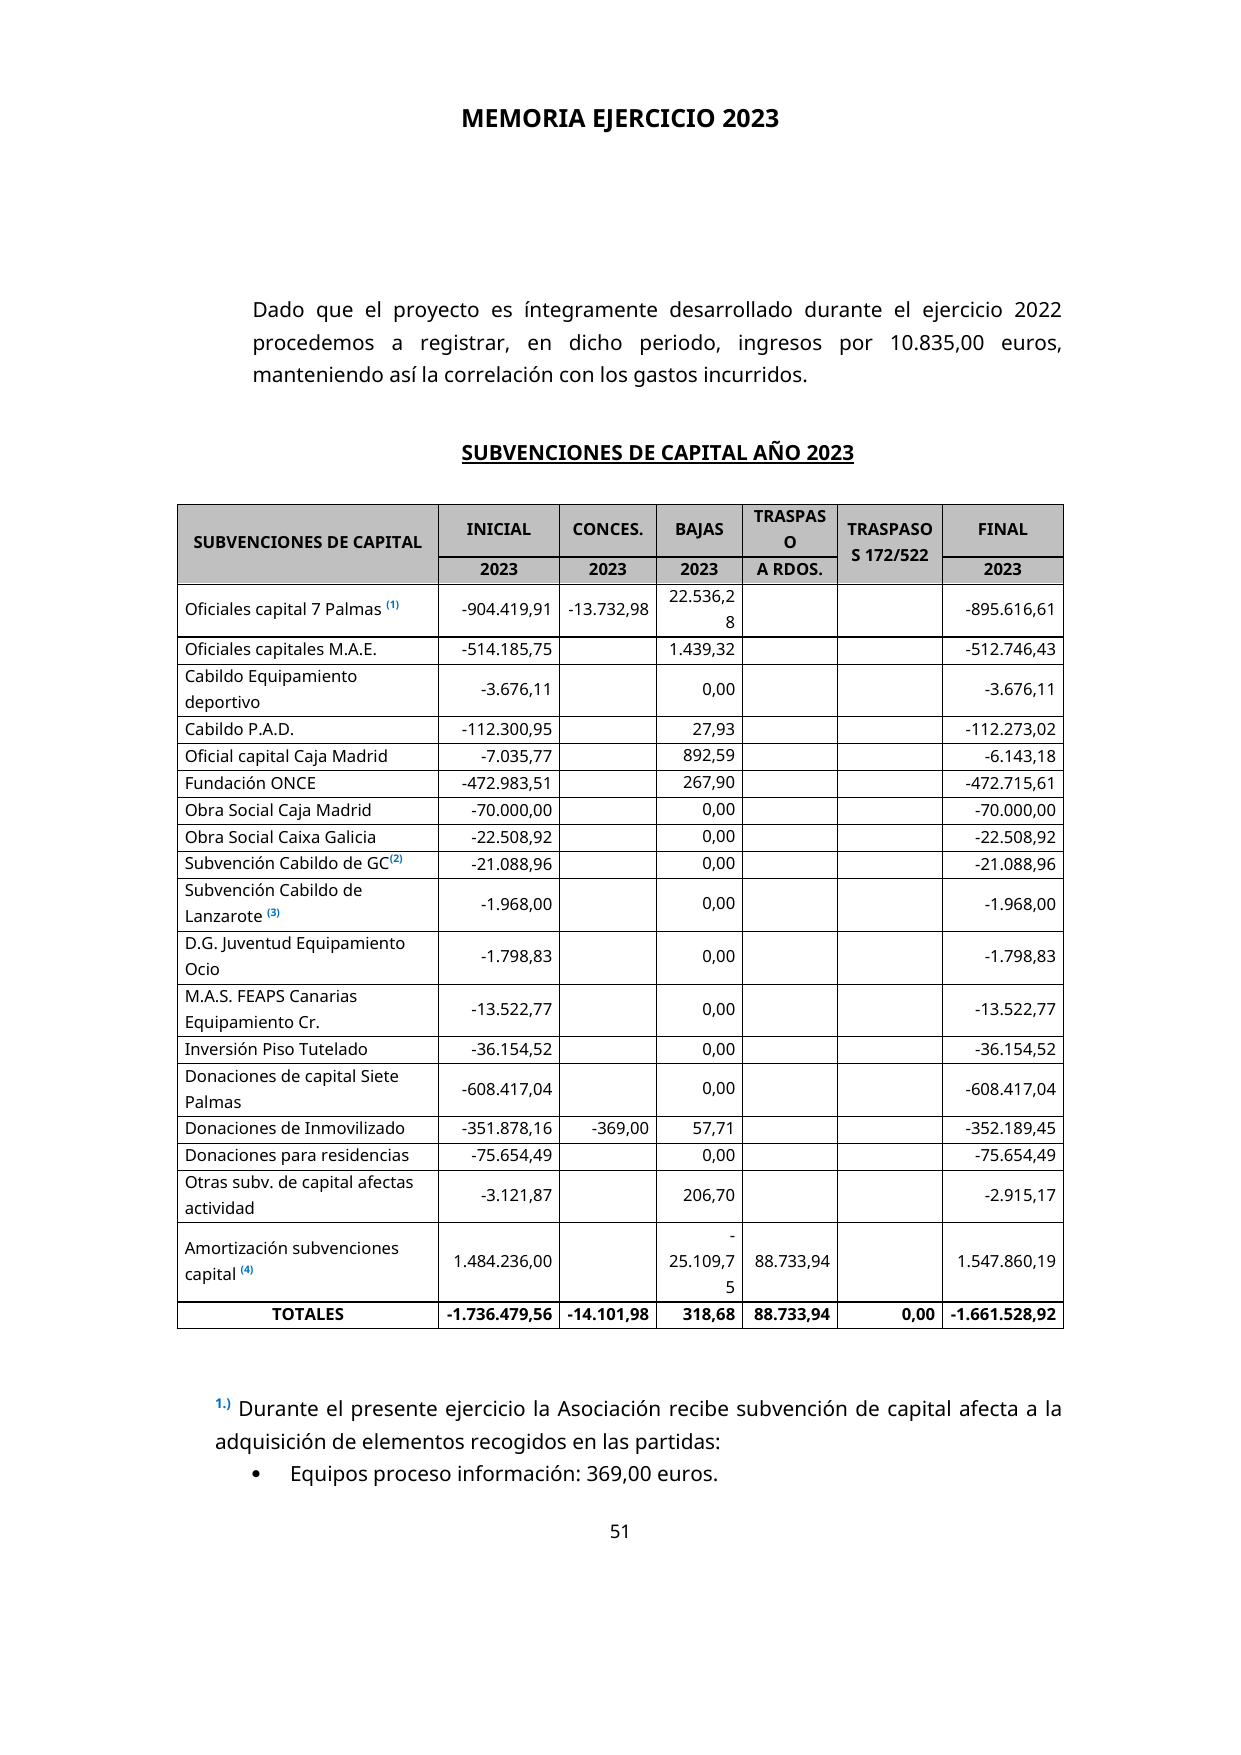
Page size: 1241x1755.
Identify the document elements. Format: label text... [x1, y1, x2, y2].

table_cell 0,00 [657, 1064, 742, 1116]
table_cell 88.733,94 [743, 1303, 837, 1328]
table_cell Oficiales capitales M.A.E. [178, 638, 438, 663]
table_cell [838, 879, 942, 931]
table_cell -70.000,00 [439, 798, 559, 824]
table_cell [560, 825, 656, 851]
table_cell -369,00 [560, 1117, 656, 1143]
table_cell [838, 744, 942, 770]
table_cell [560, 1223, 656, 1301]
table_cell -25.109,75 [657, 1223, 742, 1301]
table_cell -1.736.479,56 [439, 1303, 559, 1328]
table_cell [838, 1144, 942, 1170]
table_cell [743, 1064, 837, 1116]
table_cell [838, 665, 942, 716]
table_cell Cabildo P.A.D. [178, 717, 438, 743]
table_cell [743, 852, 837, 878]
table_cell [560, 771, 656, 797]
table_cell -36.154,52 [439, 1037, 559, 1063]
table_cell 2023 [943, 558, 1063, 583]
table_cell -13.732,98 [560, 585, 656, 636]
table_cell [743, 744, 837, 770]
table_cell Oficiales capital 7 Palmas (1) [178, 585, 438, 636]
table_cell 206,70 [657, 1171, 742, 1222]
list Equipos proceso información: 369,00 euros. [252, 1459, 1063, 1488]
table_cell -608.417,04 [439, 1064, 559, 1116]
table_cell [838, 825, 942, 851]
table_cell [838, 1171, 942, 1222]
table_cell -1.798,83 [439, 932, 559, 983]
table_cell [743, 1117, 837, 1143]
table_cell Obra Social Caja Madrid [178, 798, 438, 824]
table_cell -608.417,04 [943, 1064, 1063, 1116]
table_cell 57,71 [657, 1117, 742, 1143]
table_cell -472.715,61 [943, 771, 1063, 797]
table_header FINAL [943, 505, 1063, 556]
table_header SUBVENCIONES DE CAPITAL [178, 505, 438, 583]
table_cell [743, 932, 837, 983]
table_cell [560, 638, 656, 663]
table_cell [838, 585, 942, 636]
table_cell -7.035,77 [439, 744, 559, 770]
table_cell -21.088,96 [439, 852, 559, 878]
table_cell 0,00 [657, 879, 742, 931]
text SUBVENCIONES DE CAPITAL AÑO 2023 [252, 438, 1063, 467]
table_cell [838, 1223, 942, 1301]
table_header INICIAL [439, 505, 559, 556]
table_cell [838, 1037, 942, 1063]
table_cell 1.484.236,00 [439, 1223, 559, 1301]
table_cell -512.746,43 [943, 638, 1063, 663]
table_cell [838, 771, 942, 797]
table_cell 0,00 [657, 798, 742, 824]
table_cell [743, 638, 837, 663]
table_cell [560, 717, 656, 743]
text 1.) Durante el presente ejercicio la Asociación recibe subvención de capital afecta a la adquisición de elementos recogidos en las partidas: [215, 1394, 1063, 1455]
table_cell -112.273,02 [943, 717, 1063, 743]
table_cell Obra Social Caixa Galicia [178, 825, 438, 851]
table_cell [743, 798, 837, 824]
table_cell [743, 665, 837, 716]
table_cell -514.185,75 [439, 638, 559, 663]
table_cell [560, 798, 656, 824]
table_cell [743, 585, 837, 636]
table_cell Otras subv. de capital afectas actividad [178, 1171, 438, 1222]
table_cell -36.154,52 [943, 1037, 1063, 1063]
table_cell 0,00 [657, 665, 742, 716]
table_cell 2023 [439, 558, 559, 583]
table_cell -6.143,18 [943, 744, 1063, 770]
table_cell M.A.S. FEAPS Canarias Equipamiento Cr. [178, 985, 438, 1036]
table_cell 0,00 [657, 1144, 742, 1170]
table_cell 0,00 [657, 1037, 742, 1063]
table_cell [838, 638, 942, 663]
table_cell 1.547.860,19 [943, 1223, 1063, 1301]
table_cell Inversión Piso Tutelado [178, 1037, 438, 1063]
table_cell [743, 985, 837, 1036]
table_cell -895.616,61 [943, 585, 1063, 636]
table_cell D.G. Juventud Equipamiento Ocio [178, 932, 438, 983]
table_cell [838, 932, 942, 983]
table_cell -75.654,49 [439, 1144, 559, 1170]
table_cell Oficial capital Caja Madrid [178, 744, 438, 770]
table_cell -22.508,92 [943, 825, 1063, 851]
text Dado que el proyecto es íntegramente desarrollado durante el ejercicio 2022 procedemos a registrar, en dicho periodo, ingresos por 10.835,00 euros, manteniendo así la correlación con los gastos incurridos. [252, 295, 1063, 389]
table_cell 2023 [560, 558, 656, 583]
table_cell [560, 744, 656, 770]
table_cell -70.000,00 [943, 798, 1063, 824]
table_cell [743, 1037, 837, 1063]
table_cell Subvención Cabildo de GC(2) [178, 852, 438, 878]
table_cell -904.419,91 [439, 585, 559, 636]
table_cell 0,00 [657, 932, 742, 983]
table_cell [743, 771, 837, 797]
table_header TRASPASOS 172/522 [838, 505, 942, 583]
table_cell -351.878,16 [439, 1117, 559, 1143]
table_cell [838, 717, 942, 743]
table_cell [743, 717, 837, 743]
table_cell [560, 665, 656, 716]
table_cell Donaciones de capital Siete Palmas [178, 1064, 438, 1116]
table_cell TOTALES [178, 1303, 438, 1328]
table_cell -1.661.528,92 [943, 1303, 1063, 1328]
table_cell -3.676,11 [439, 665, 559, 716]
table_header TRASPASO [743, 505, 837, 556]
table_cell -1.968,00 [439, 879, 559, 931]
table_cell Donaciones para residencias [178, 1144, 438, 1170]
table_cell -14.101,98 [560, 1303, 656, 1328]
table_cell 0,00 [838, 1303, 942, 1328]
table_cell [560, 852, 656, 878]
table_cell -472.983,51 [439, 771, 559, 797]
table_cell 1.439,32 [657, 638, 742, 663]
table_cell -3.121,87 [439, 1171, 559, 1222]
table_cell 2023 [657, 558, 742, 583]
table_cell -112.300,95 [439, 717, 559, 743]
table_cell -1.968,00 [943, 879, 1063, 931]
table_cell -2.915,17 [943, 1171, 1063, 1222]
table_cell [560, 932, 656, 983]
table_cell [743, 879, 837, 931]
table_cell -13.522,77 [439, 985, 559, 1036]
table_cell -13.522,77 [943, 985, 1063, 1036]
table_cell [560, 1037, 656, 1063]
table_cell -75.654,49 [943, 1144, 1063, 1170]
table_cell 0,00 [657, 825, 742, 851]
table_cell [560, 1064, 656, 1116]
table_cell [560, 879, 656, 931]
table_cell 892,59 [657, 744, 742, 770]
table_cell -22.508,92 [439, 825, 559, 851]
table_cell 267,90 [657, 771, 742, 797]
table_cell -352.189,45 [943, 1117, 1063, 1143]
table_cell Subvención Cabildo de Lanzarote (3) [178, 879, 438, 931]
table_cell 0,00 [657, 852, 742, 878]
table_cell [560, 1171, 656, 1222]
table_cell A RDOS. [743, 558, 837, 583]
table_cell [560, 985, 656, 1036]
table_cell 22.536,28 [657, 585, 742, 636]
table_cell [743, 1171, 837, 1222]
table_cell [838, 1064, 942, 1116]
table_cell Amortización subvenciones capital (4) [178, 1223, 438, 1301]
table_cell -21.088,96 [943, 852, 1063, 878]
table_cell -3.676,11 [943, 665, 1063, 716]
table_cell [743, 1144, 837, 1170]
table_cell Cabildo Equipamiento deportivo [178, 665, 438, 716]
table_cell Fundación ONCE [178, 771, 438, 797]
table_cell [838, 798, 942, 824]
table_cell 27,93 [657, 717, 742, 743]
table_cell 318,68 [657, 1303, 742, 1328]
table_cell [838, 852, 942, 878]
table_cell [838, 1117, 942, 1143]
table_cell [743, 825, 837, 851]
table_cell -1.798,83 [943, 932, 1063, 983]
table_header BAJAS [657, 505, 742, 556]
table_cell [838, 985, 942, 1036]
table_cell Donaciones de Inmovilizado [178, 1117, 438, 1143]
table_cell [560, 1144, 656, 1170]
table_cell 0,00 [657, 985, 742, 1036]
table_cell 88.733,94 [743, 1223, 837, 1301]
table_header CONCES. [560, 505, 656, 556]
